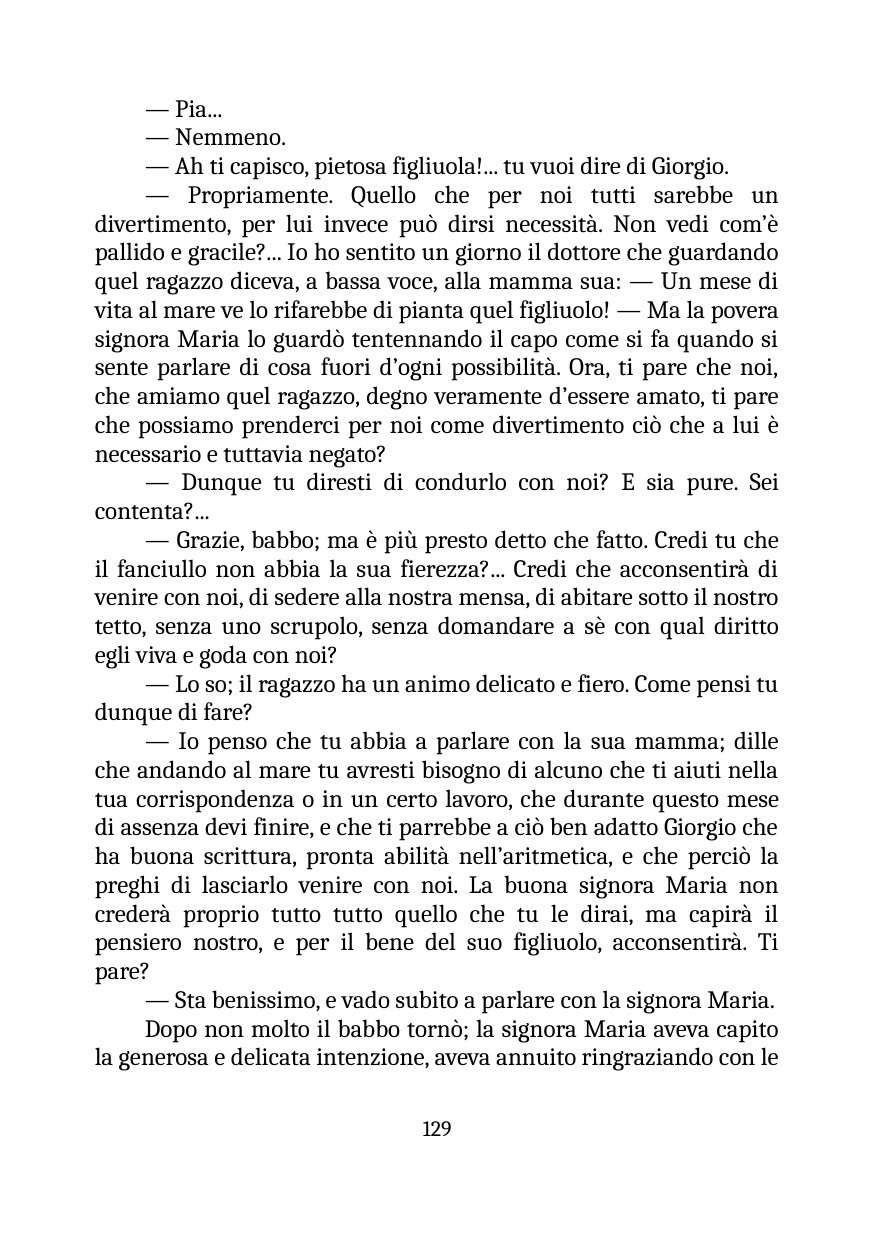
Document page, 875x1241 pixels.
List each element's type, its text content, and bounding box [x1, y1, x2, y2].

text — Sta benissimo, e vado subito a parlare con la signora Maria. [94, 986, 779, 1014]
text — Propriamente. Quello che per noi tutti sarebbe un divertimento, per lui invece può dirsi necessità. Non vedi com’è pallido e gracile?... Io ho sentito un giorno il dottore che guardando quel ragazzo diceva, a bassa voce, alla mamma sua: — Un mese di vita al mare ve lo rifarebbe di pianta quel figliuolo! — Ma la povera signora Maria lo guardò tentennando il capo come si fa quando si sente parlare di cosa fuori d’ogni possibilità. Ora, ti pare che noi, che amiamo quel ragazzo, degno veramente d’essere amato, ti pare che possiamo prenderci per noi come divertimento ciò che a lui è necessario e tuttavia negato? [94, 181, 779, 468]
text — Lo so; il ragazzo ha un animo delicato e fiero. Come pensi tu dunque di fare? [94, 669, 779, 727]
text — Ah ti capisco, pietosa figliuola!... tu vuoi dire di Giorgio. [94, 152, 779, 181]
text — Nemmeno. [94, 123, 779, 152]
text — Grazie, babbo; ma è più presto detto che fatto. Credi tu che il fanciullo non abbia la sua fierezza?... Credi che acconsentirà di venire con noi, di sedere alla nostra mensa, di abitare sotto il nostro tetto, senza uno scrupolo, senza domandare a sè con qual diritto egli viva e goda con noi? [94, 526, 779, 669]
text — Io penso che tu abbia a parlare con la sua mamma; dille che andando al mare tu avresti bisogno di alcuno che ti aiuti nella tua corrispondenza o in un certo lavoro, che durante questo mese di assenza devi finire, e che ti parrebbe a ciò ben adatto Giorgio che ha buona scrittura, pronta abilità nell’aritmetica, e che perciò la preghi di lasciarlo venire con noi. La buona signora Maria non crederà proprio tutto tutto quello che tu le dirai, ma capirà il pensiero nostro, e per il bene del suo figliuolo, acconsentirà. Ti pare? [94, 727, 779, 986]
text — Pia... [94, 94, 779, 123]
text — Dunque tu diresti di condurlo con noi? E sia pure. Sei contenta?... [94, 468, 779, 526]
text Dopo non molto il babbo tornò; la signora Maria aveva capito la generosa e delicata intenzione, aveva annuito ringraziando con le [94, 1014, 779, 1072]
